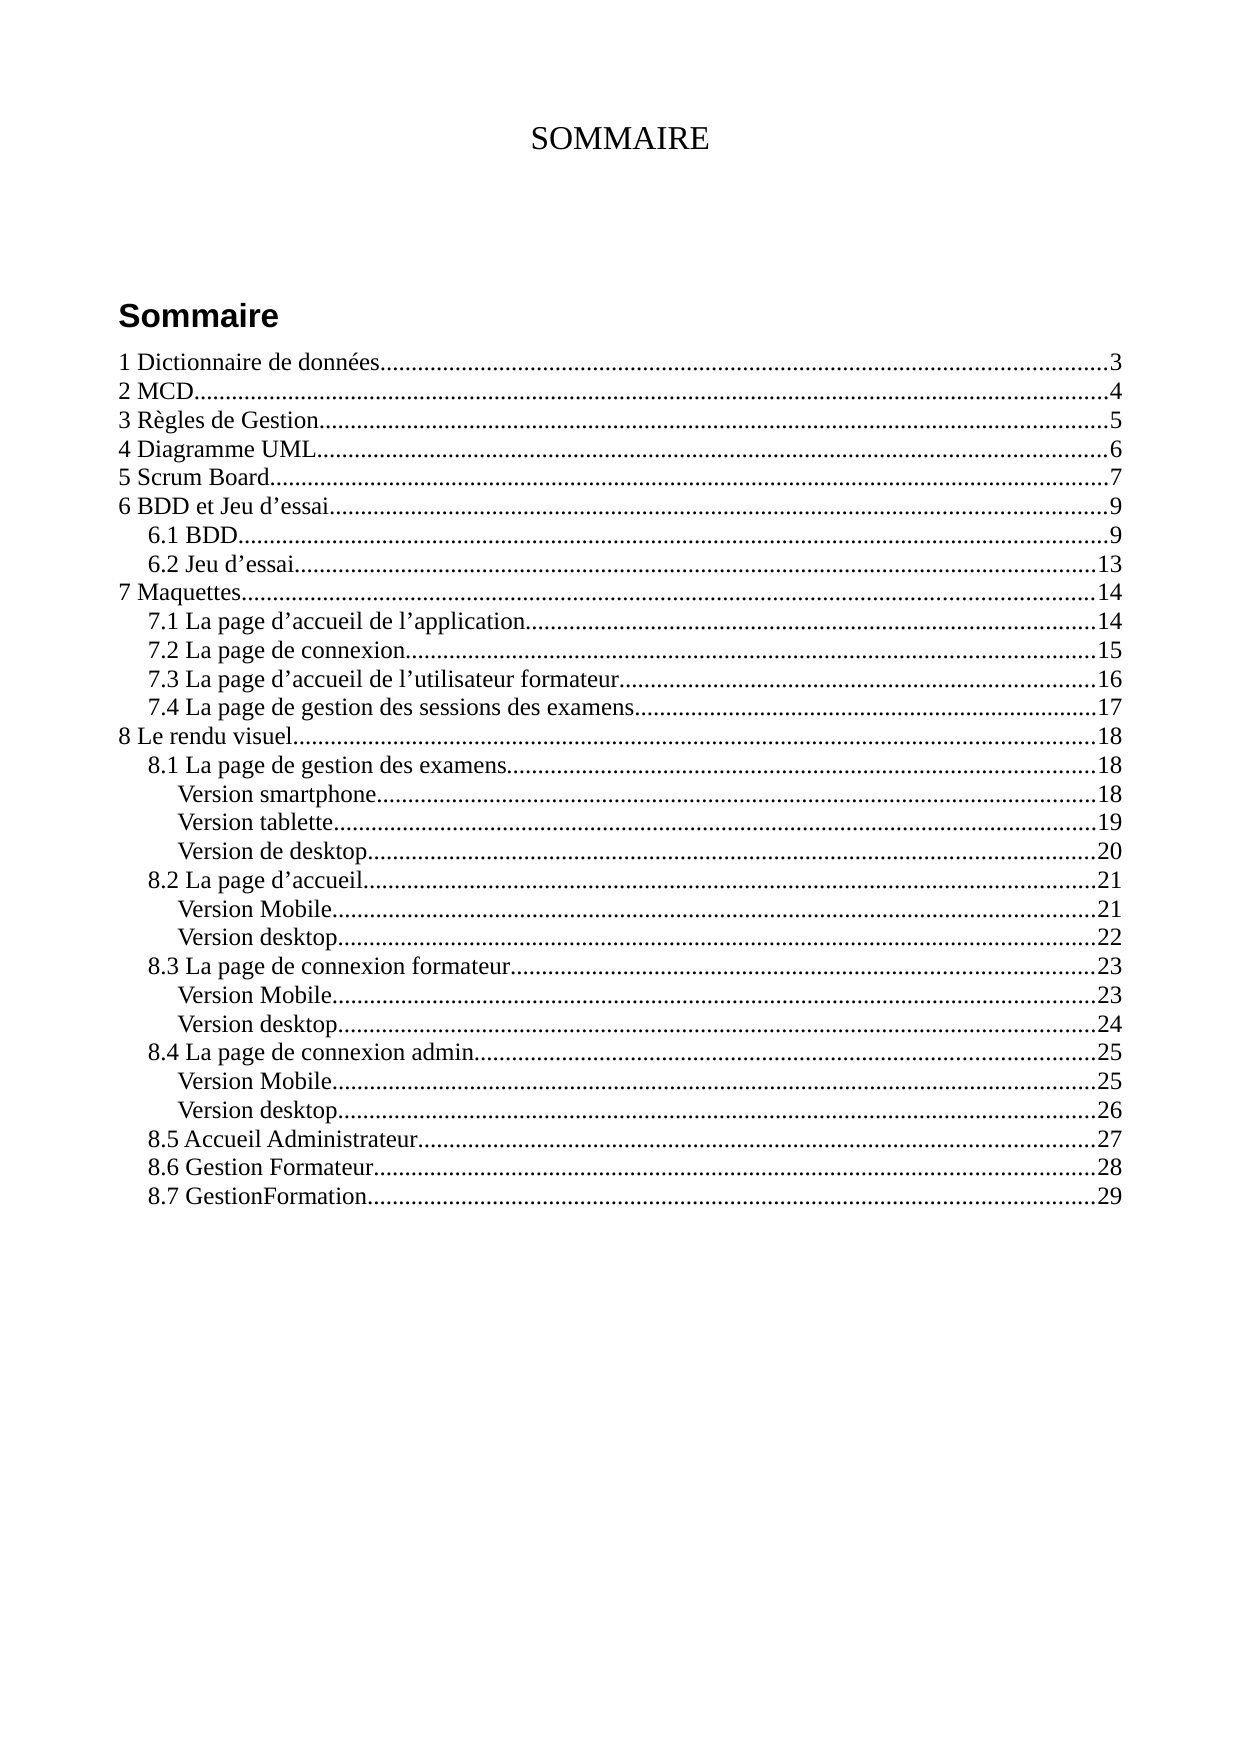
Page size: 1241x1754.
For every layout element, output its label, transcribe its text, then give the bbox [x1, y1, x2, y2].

text 7.3 La page d’accueil de l’utilisateur formateur 16 [148, 664, 1122, 692]
text 6.2 Jeu d’essai 13 [148, 549, 1122, 577]
text 6 BDD et Jeu d’essai 9 [118, 491, 1122, 520]
text 8.3 La page de connexion formateur 23 [148, 951, 1122, 980]
text SOMMAIRE [118, 118, 1122, 156]
text 8.2 La page d’accueil 21 [148, 865, 1122, 894]
text 1 Dictionnaire de données 3 [118, 347, 1122, 376]
text Version de desktop 20 [177, 836, 1122, 865]
text 8.6 Gestion Formateur 28 [148, 1152, 1122, 1181]
text 8.5 Accueil Administrateur 27 [148, 1124, 1122, 1152]
text 3 Règles de Gestion 5 [118, 405, 1122, 434]
text Version tablette 19 [177, 807, 1122, 836]
text Version desktop 26 [177, 1095, 1122, 1124]
text 7.4 La page de gestion des sessions des examens 17 [148, 692, 1122, 721]
text 4 Diagramme UML 6 [118, 434, 1122, 462]
text Version Mobile 21 [177, 894, 1122, 922]
text Version Mobile 23 [177, 980, 1122, 1009]
text Version desktop 24 [177, 1009, 1122, 1037]
text Version desktop 22 [177, 922, 1122, 951]
text 8.7 GestionFormation 29 [148, 1181, 1122, 1210]
text 7.1 La page d’accueil de l’application 14 [148, 606, 1122, 635]
text 7 Maquettes 14 [118, 577, 1122, 606]
text 2 MCD 4 [118, 376, 1122, 405]
text Version smartphone 18 [177, 779, 1122, 807]
text 7.2 La page de connexion 15 [148, 635, 1122, 664]
text 6.1 BDD 9 [148, 520, 1122, 549]
text 5 Scrum Board 7 [118, 462, 1122, 491]
text 8.4 La page de connexion admin 25 [148, 1037, 1122, 1066]
text 8 Le rendu visuel 18 [118, 721, 1122, 750]
text Version Mobile 25 [177, 1066, 1122, 1095]
subtitle Sommaire [118, 296, 1122, 335]
text 8.1 La page de gestion des examens 18 [148, 750, 1122, 779]
